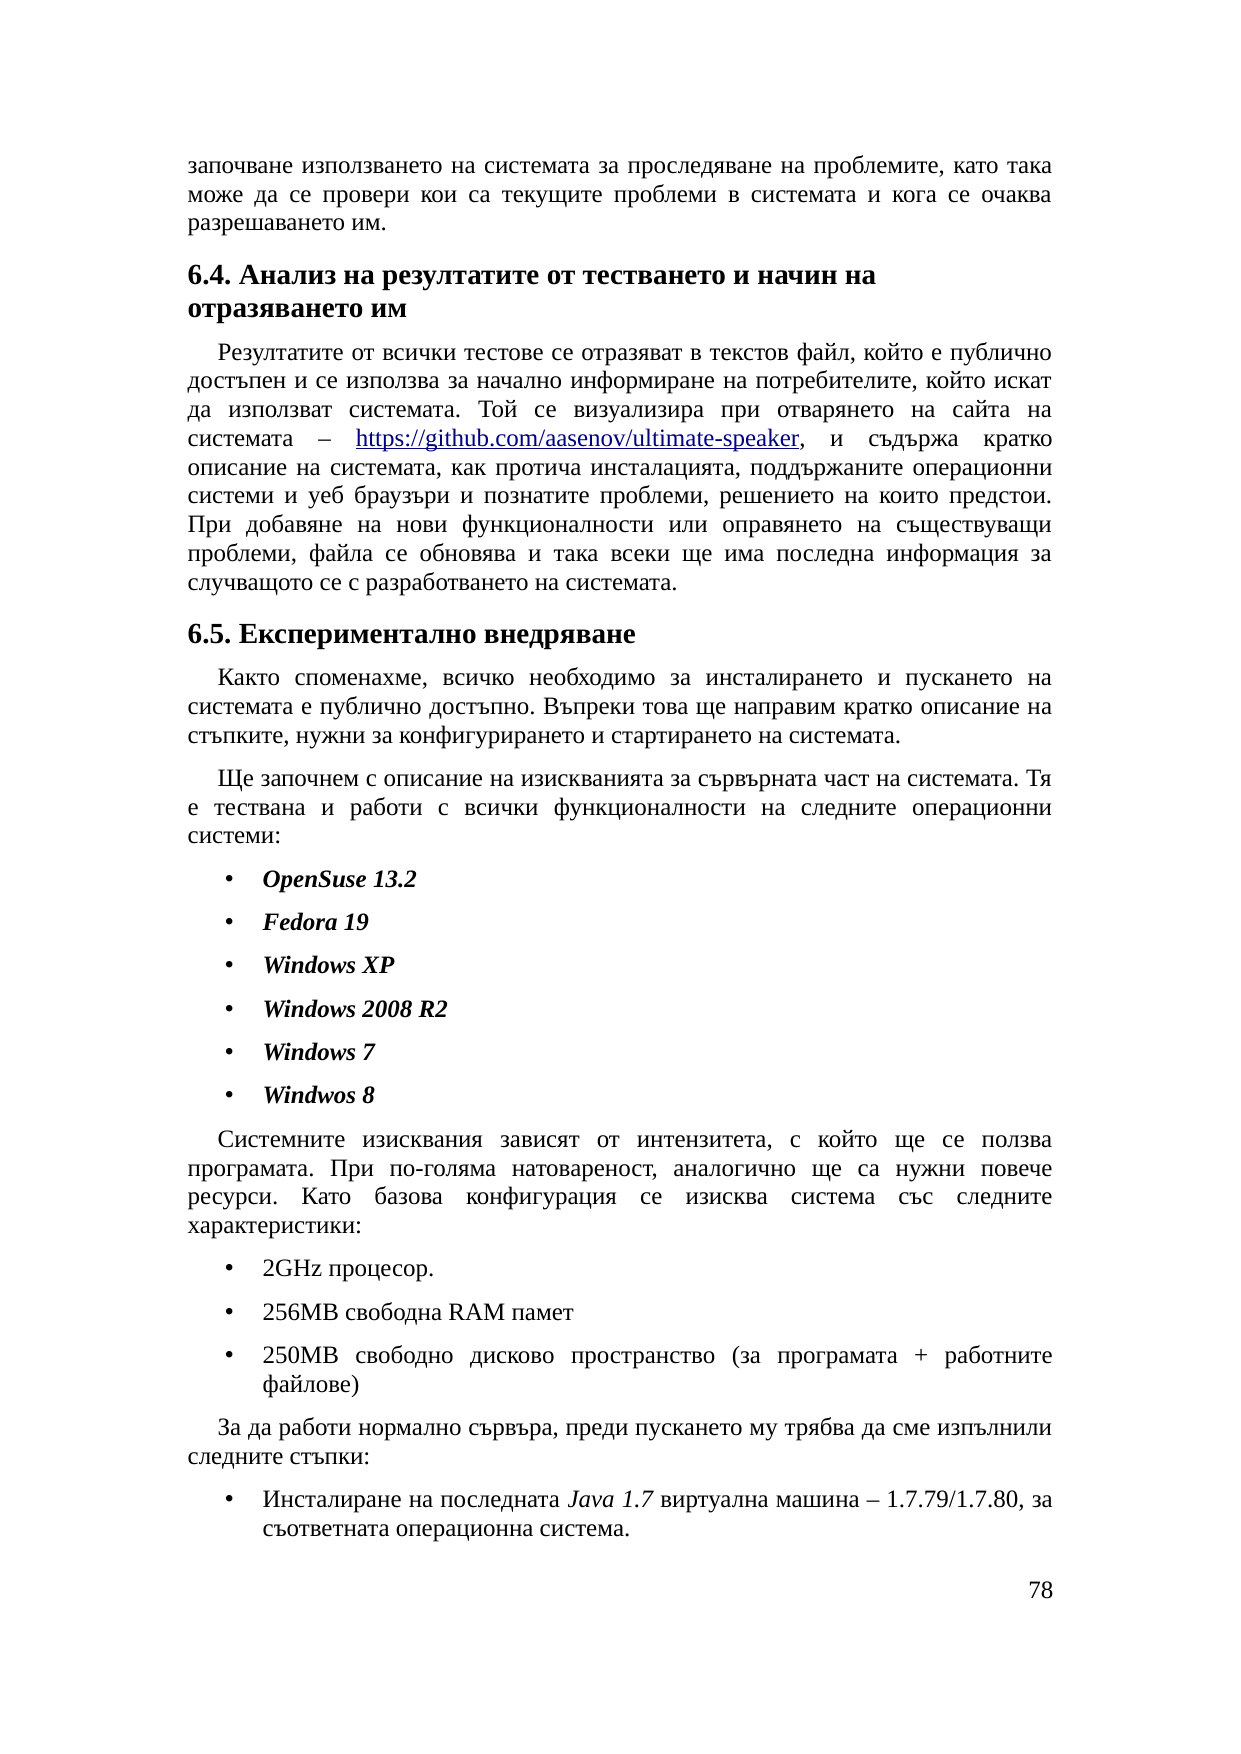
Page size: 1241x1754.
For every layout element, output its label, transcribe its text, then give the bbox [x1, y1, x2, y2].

subtitle 6.4. Анализ на резултатите от тестването и начин на отразяването им [187, 257, 1053, 324]
list Windwos 8 [225, 1081, 1053, 1109]
list 250MB свободно дисково пространство (за програмата + работните файлове) [225, 1340, 1053, 1398]
subtitle 6.5. Експериментално внедряване [187, 616, 1053, 650]
list Инсталиране на последната Java 1.7 виртуална машина – 1.7.79/1.7.80, за съответната операционна система. [225, 1484, 1053, 1542]
list Fedora 19 [225, 907, 1053, 936]
list 256MB свободна RAM памет [225, 1297, 1053, 1326]
list 2GHz процесор. [225, 1253, 1053, 1282]
text За да работи нормално сървъра, преди пускането му трябва да сме изпълнили следните стъпки: [187, 1412, 1053, 1470]
text започване използването на системата за проследяване на проблемите, като така може да се провери кои са текущите проблеми в системата и кога се очаква разрешаването им. [187, 150, 1053, 236]
text Както споменахме, всичко необходимо за инсталирането и пускането на системата е публично достъпно. Въпреки това ще направим кратко описание на стъпките, нужни за конфигурирането и стартирането на системата. [187, 662, 1053, 748]
text Ще започнем с описание на изискванията за сървърната част на системата. Тя е тествана и работи с всички функционалности на следните операционни системи: [187, 763, 1053, 849]
text Системните изисквания зависят от интензитета, с който ще се ползва програмата. При по-голяма натовареност, аналогично ще са нужни повече ресурси. Като базова конфигурация се изисква система със следните характеристики: [187, 1124, 1053, 1239]
list Windows 2008 R2 [225, 994, 1053, 1023]
list Windows 7 [225, 1037, 1053, 1066]
list OpenSuse 13.2 [225, 864, 1053, 893]
list Windows XP [225, 951, 1053, 979]
text Резултатите от всички тестове се отразяват в текстов файл, който е публично достъпен и се използва за начално информиране на потребителите, който искат да използват системата. Той се визуализира при отварянето на сайта на системата – https://github.com/aasenov/ultimate-speaker, и съдържа кратко описание на системата, как протича инсталацията, поддържаните операционни системи и уеб браузъри и познатите проблеми, решението на които предстои. При добавяне на нови функционалности или оправянето на съществуващи проблеми, файла се обновява и така всеки ще има последна информация за случващото се с разработването на системата. [187, 337, 1053, 595]
